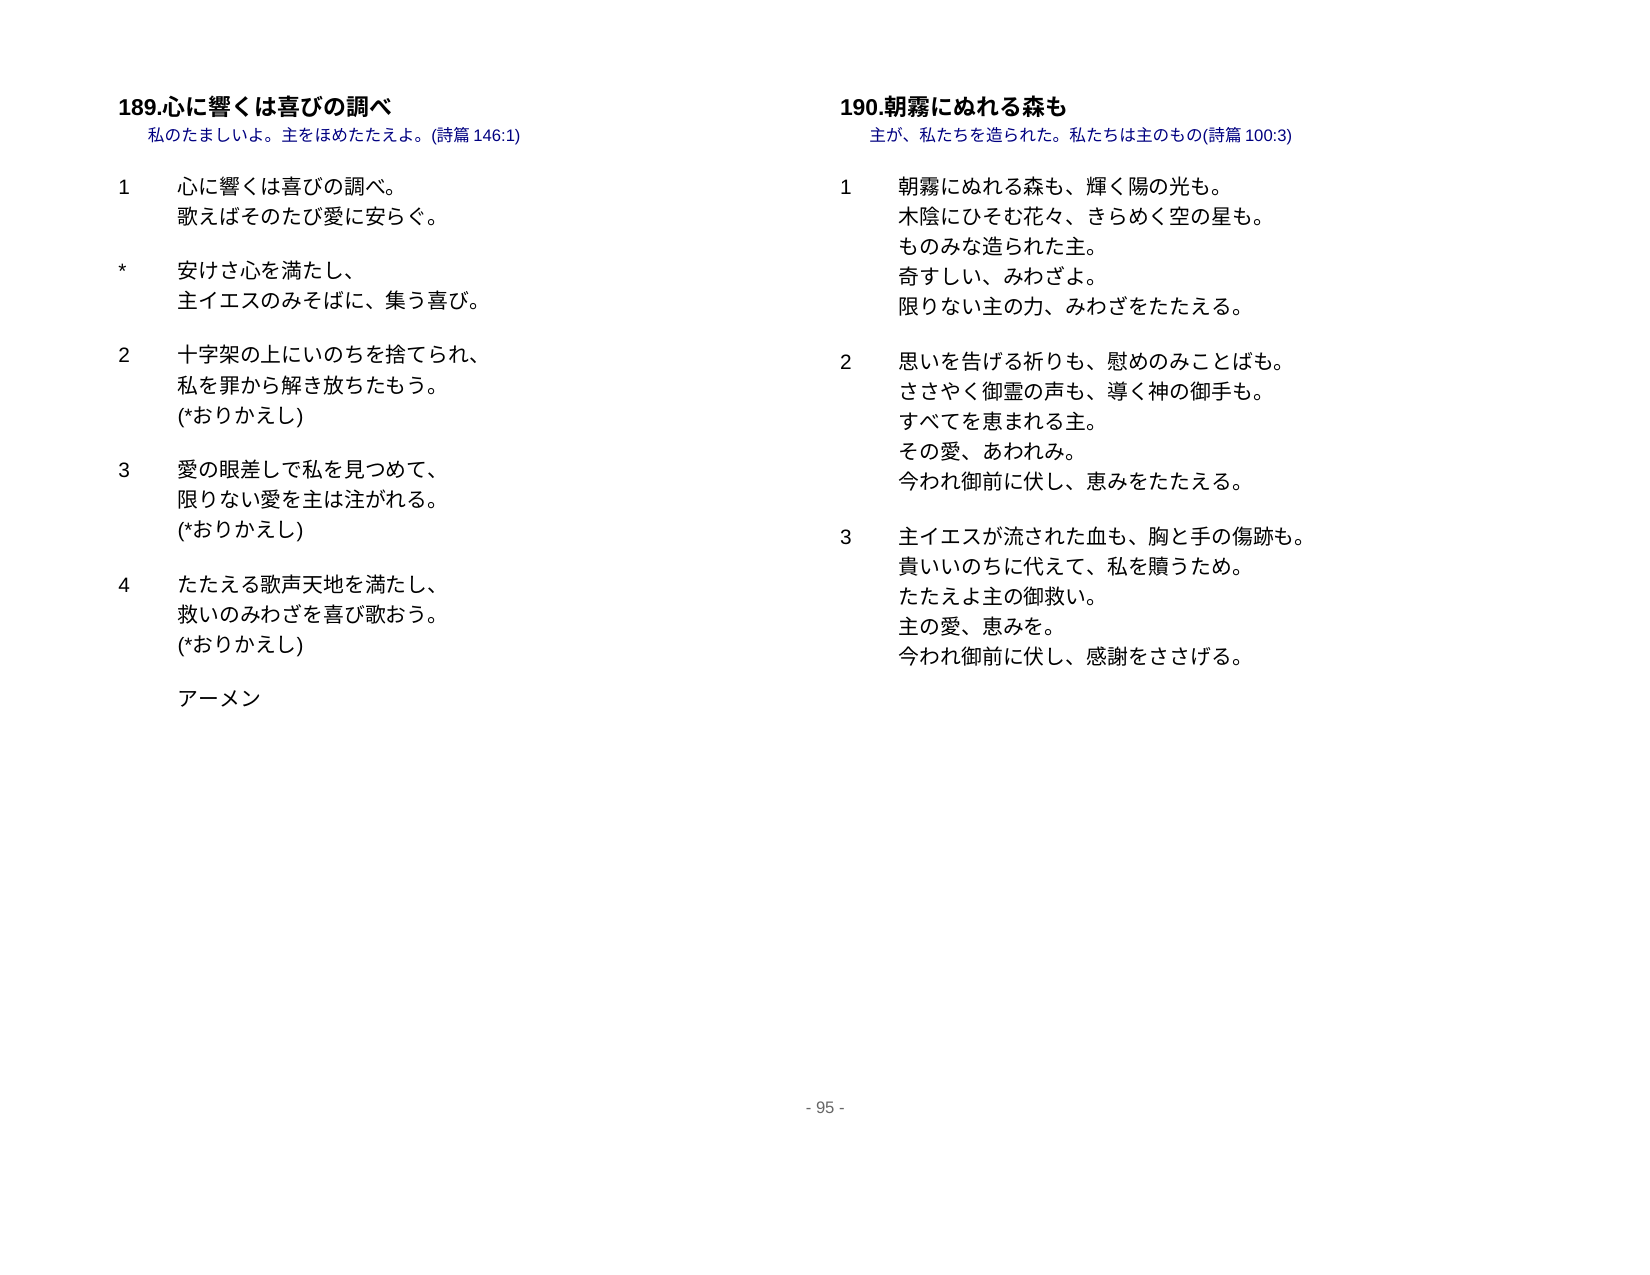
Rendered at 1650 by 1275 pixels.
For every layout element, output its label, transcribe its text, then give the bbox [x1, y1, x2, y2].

text 4 たたえる歌声天地を満たし、 [118, 568, 810, 598]
text (*おりかえし) [118, 399, 810, 429]
text 限りない主の力、みわざをたたえる。 [840, 291, 1532, 321]
text 1 朝霧にぬれる森も、輝く陽の光も。 [840, 170, 1532, 200]
text (*おりかえし) [118, 514, 810, 544]
title 190.朝霧にぬれる森も [840, 88, 1532, 122]
text すべてを恵まれる主。 [840, 405, 1532, 436]
text ものみな造られた主。 [840, 230, 1532, 261]
text 奇すしい、みわざよ。 [840, 261, 1532, 291]
text たたえよ主の御救い。 [840, 580, 1532, 611]
text 限りない愛を主は注がれる。 [118, 483, 810, 514]
text 2 思いを告げる祈りも、慰めのみことばも。 [840, 345, 1532, 375]
text 貴いいのちに代えて、私を贖うため。 [840, 550, 1532, 580]
text 歌えばそのたび愛に安らぐ。 [118, 200, 810, 230]
text 1 心に響くは喜びの調べ。 [118, 170, 810, 200]
title 189.心に響くは喜びの調べ [118, 88, 810, 122]
text * 安けさ心を満たし、 [118, 254, 810, 284]
text 今われ御前に伏し、感謝をささげる。 [840, 641, 1532, 671]
text 主が、私たちを造られた。私たちは主のもの(詩篇100:3) [869, 122, 1532, 146]
text 私を罪から解き放ちたもう。 [118, 369, 810, 399]
text 主の愛、恵みを。 [840, 611, 1532, 641]
text (*おりかえし) [118, 628, 810, 658]
text 2 十字架の上にいのちを捨てられ、 [118, 339, 810, 369]
text 救いのみわざを喜び歌おう。 [118, 598, 810, 628]
text その愛、あわれみ。 [840, 436, 1532, 466]
text 私のたましいよ。主をほめたたえよ。(詩篇146:1) [148, 122, 810, 146]
text 主イエスのみそばに、集う喜び。 [118, 284, 810, 315]
text 今われ御前に伏し、恵みをたたえる。 [840, 466, 1532, 496]
text アーメン [118, 682, 810, 713]
text ささやく御霊の声も、導く神の御手も。 [840, 375, 1532, 405]
text 木陰にひそむ花々、きらめく空の星も。 [840, 200, 1532, 230]
text 3 主イエスが流された血も、胸と手の傷跡も。 [840, 520, 1532, 550]
text 3 愛の眼差しで私を見つめて、 [118, 453, 810, 483]
